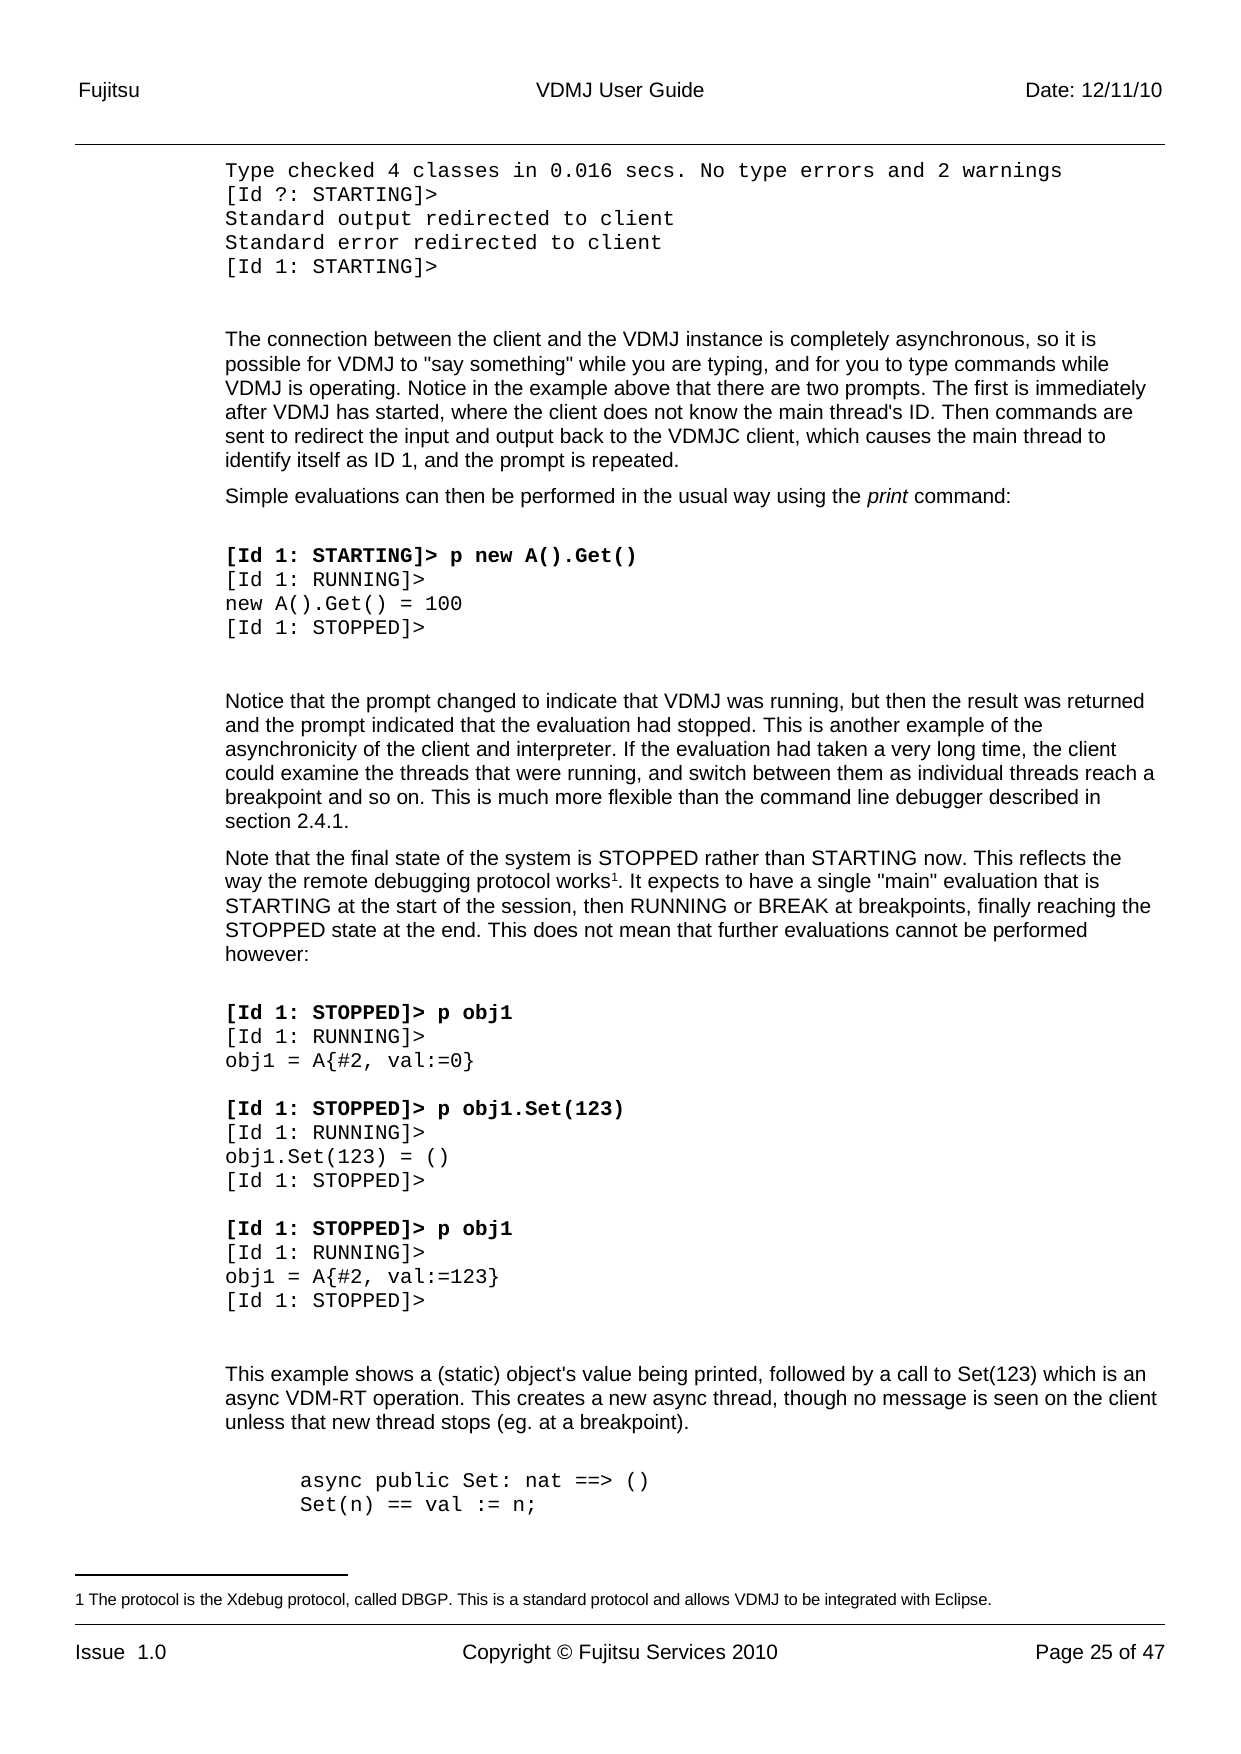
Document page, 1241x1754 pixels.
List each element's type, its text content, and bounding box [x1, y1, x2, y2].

text [Id 1: RUNNING]> [225, 1026, 1165, 1050]
text [Id 1: STARTING]> [225, 256, 1165, 279]
text [Id 1: STARTING]> p new A().Get() [225, 545, 1165, 569]
text obj1.Set(123) = () [225, 1146, 1165, 1170]
text [Id 1: STOPPED]> [225, 1170, 1165, 1194]
text [Id 1: STOPPED]> [225, 1290, 1165, 1314]
text [Id ?: STARTING]> [225, 184, 1165, 208]
text async public Set: nat ==> () [225, 1470, 1165, 1494]
text obj1 = A{#2, val:=123} [225, 1266, 1165, 1290]
text [Id 1: STOPPED]> p obj1 [225, 1002, 1165, 1026]
text Standard error redirected to client [225, 232, 1165, 256]
text Note that the final state of the system is STOPPED rather than STARTING now. This reflects the way the remote debugging protocol works. It expects to have a single "main" evaluation that is STARTING at the start of the session, then RUNNING or BREAK at breakpoints, finally reaching the STOPPED state at the end. This does not mean that further evaluations cannot be performed however: [225, 845, 1165, 966]
text The connection between the client and the VDMJ instance is completely asynchronous, so it is possible for VDMJ to "say something" while you are typing, and for you to type commands while VDMJ is operating. Notice in the example above that there are two prompts. The first is immediately after VDMJ has started, where the client does not know the main thread's ID. Then commands are sent to redirect the input and output back to the VDMJC client, which causes the main thread to identify itself as ID 1, and the prompt is repeated. [225, 327, 1165, 472]
text [Id 1: STOPPED]> [225, 617, 1165, 641]
text The protocol is the Xdebug protocol, called DBGP. This is a standard protocol and allows VDMJ to be integrated with Eclipse. [75, 1590, 1165, 1609]
text new A().Get() = 100 [225, 593, 1165, 617]
text [Id 1: RUNNING]> [225, 1122, 1165, 1146]
text Simple evaluations can then be performed in the usual way using the print command: [225, 484, 1165, 508]
text Standard output redirected to client [225, 208, 1165, 232]
text Set(n) == val := n; [225, 1494, 1165, 1518]
text [Id 1: STOPPED]> p obj1 [225, 1218, 1165, 1242]
text obj1 = A{#2, val:=0} [225, 1050, 1165, 1074]
text This example shows a (static) object's value being printed, followed by a call to Set(123) which is an async VDM-RT operation. This creates a new async thread, though no message is seen on the client unless that new thread stops (eg. at a breakpoint). [225, 1362, 1165, 1434]
text Notice that the prompt changed to indicate that VDMJ was running, but then the result was returned and the prompt indicated that the evaluation had stopped. This is another example of the asynchronicity of the client and interpreter. If the evaluation had taken a very long time, the client could examine the threads that were running, and switch between them as individual threads reach a breakpoint and so on. This is much more flexible than the command line debugger described in section 2.4.1. [225, 688, 1165, 833]
text [Id 1: RUNNING]> [225, 1242, 1165, 1266]
text Type checked 4 classes in 0.016 secs. No type errors and 2 warnings [225, 160, 1165, 184]
text [Id 1: STOPPED]> p obj1.Set(123) [225, 1098, 1165, 1122]
text [Id 1: RUNNING]> [225, 569, 1165, 593]
